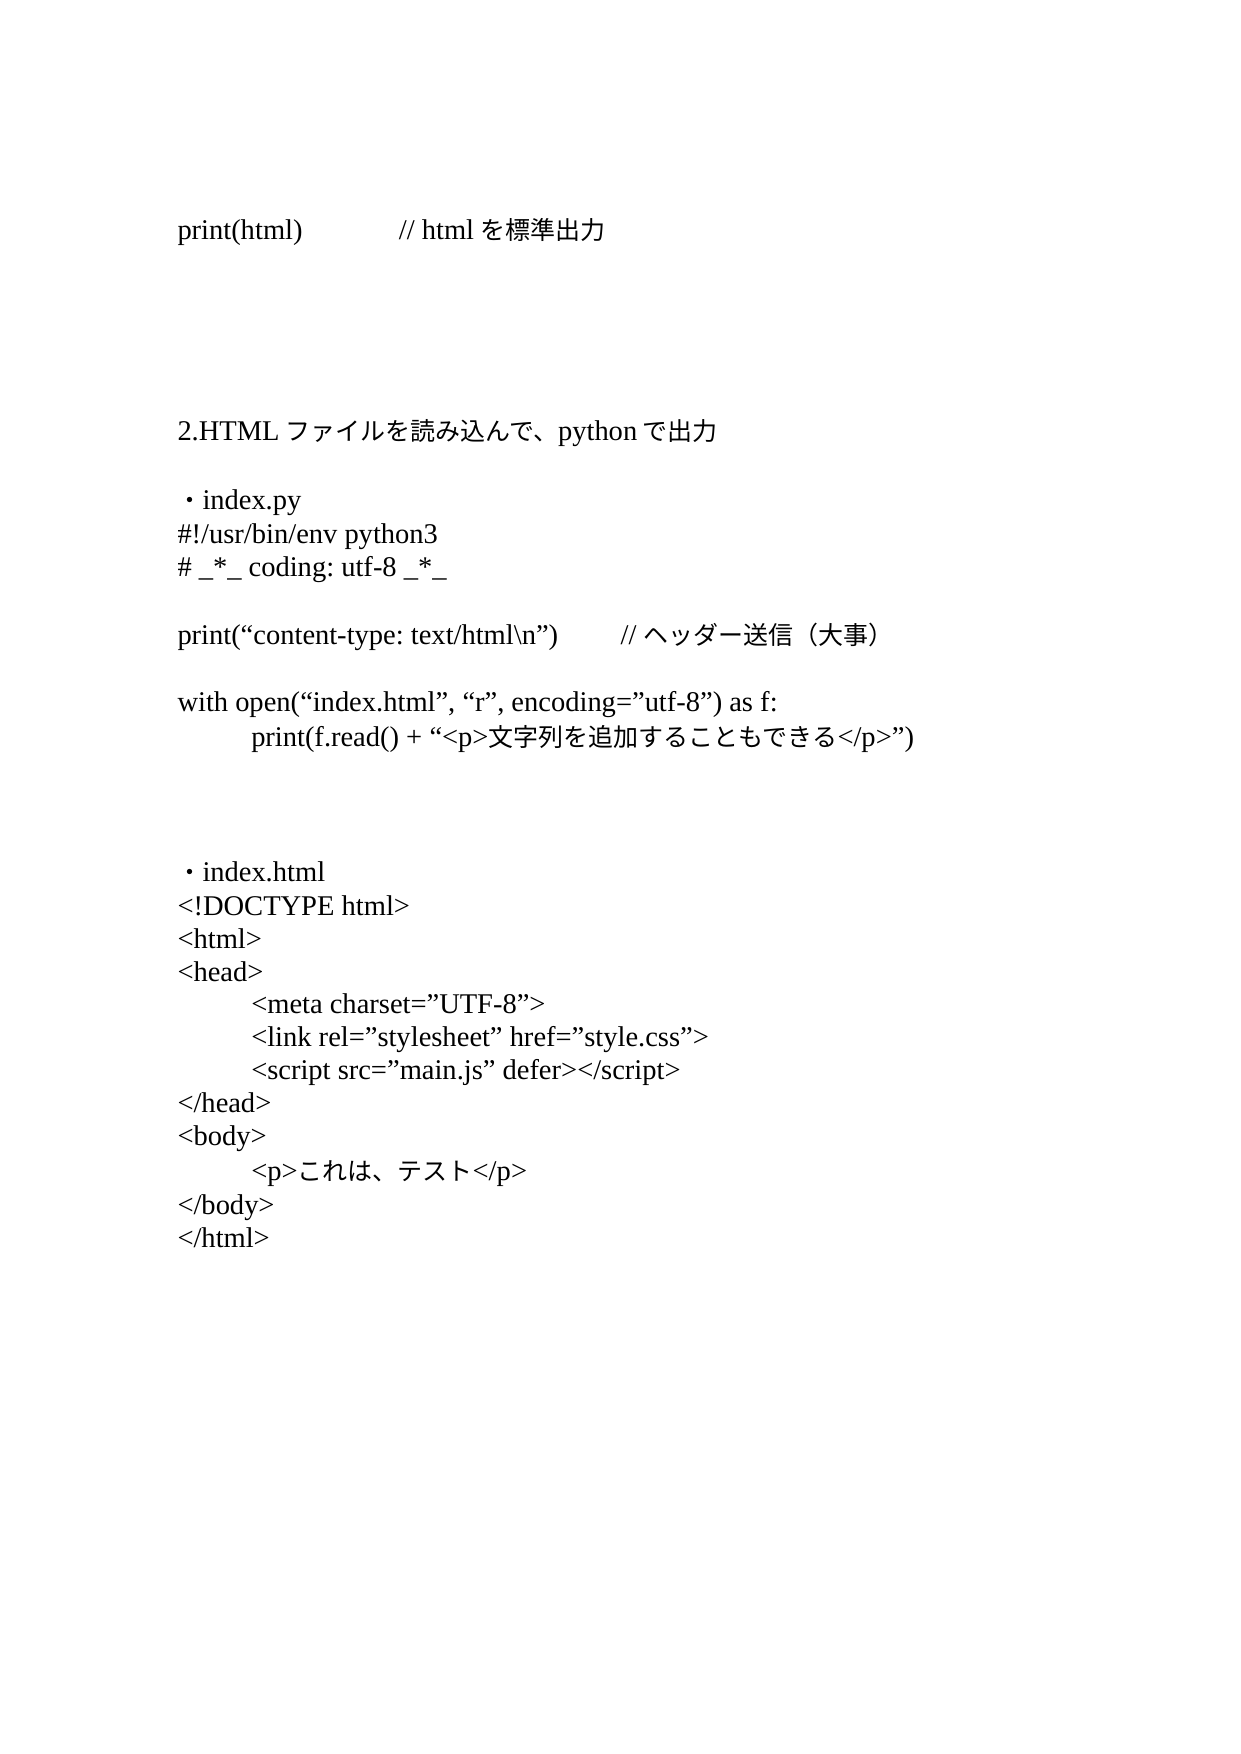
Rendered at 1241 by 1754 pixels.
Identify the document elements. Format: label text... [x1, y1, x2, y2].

text <body> [177, 1119, 1063, 1152]
text <head> [177, 954, 1063, 987]
text ・index.py [177, 480, 1063, 516]
text <script src=”main.js” defer></script> [177, 1053, 1063, 1086]
text print(html) // htmlを標準出力 [177, 210, 1063, 246]
text ・index.html [177, 852, 1063, 888]
text print(“content-type: text/html\n”) // ヘッダー送信（大事） [177, 615, 1063, 651]
text with open(“index.html”, “r”, encoding=”utf-8”) as f: [177, 684, 1063, 717]
text <meta charset=”UTF-8”> [177, 987, 1063, 1020]
text </body> [177, 1188, 1063, 1221]
text </html> [177, 1221, 1063, 1254]
text <!DOCTYPE html> [177, 888, 1063, 921]
text </head> [177, 1086, 1063, 1119]
text <p>これは、テスト</p> [177, 1152, 1063, 1188]
text <html> [177, 921, 1063, 954]
text print(f.read() + “<p>文字列を追加することもできる</p>”) [177, 717, 1063, 753]
text #!/usr/bin/env python3 [177, 516, 1063, 549]
text # _*_ coding: utf-8 _*_ [177, 549, 1063, 582]
text 2.HTMLファイルを読み込んで、pythonで出力 [177, 411, 1063, 447]
text <link rel=”stylesheet” href=”style.css”> [177, 1020, 1063, 1053]
